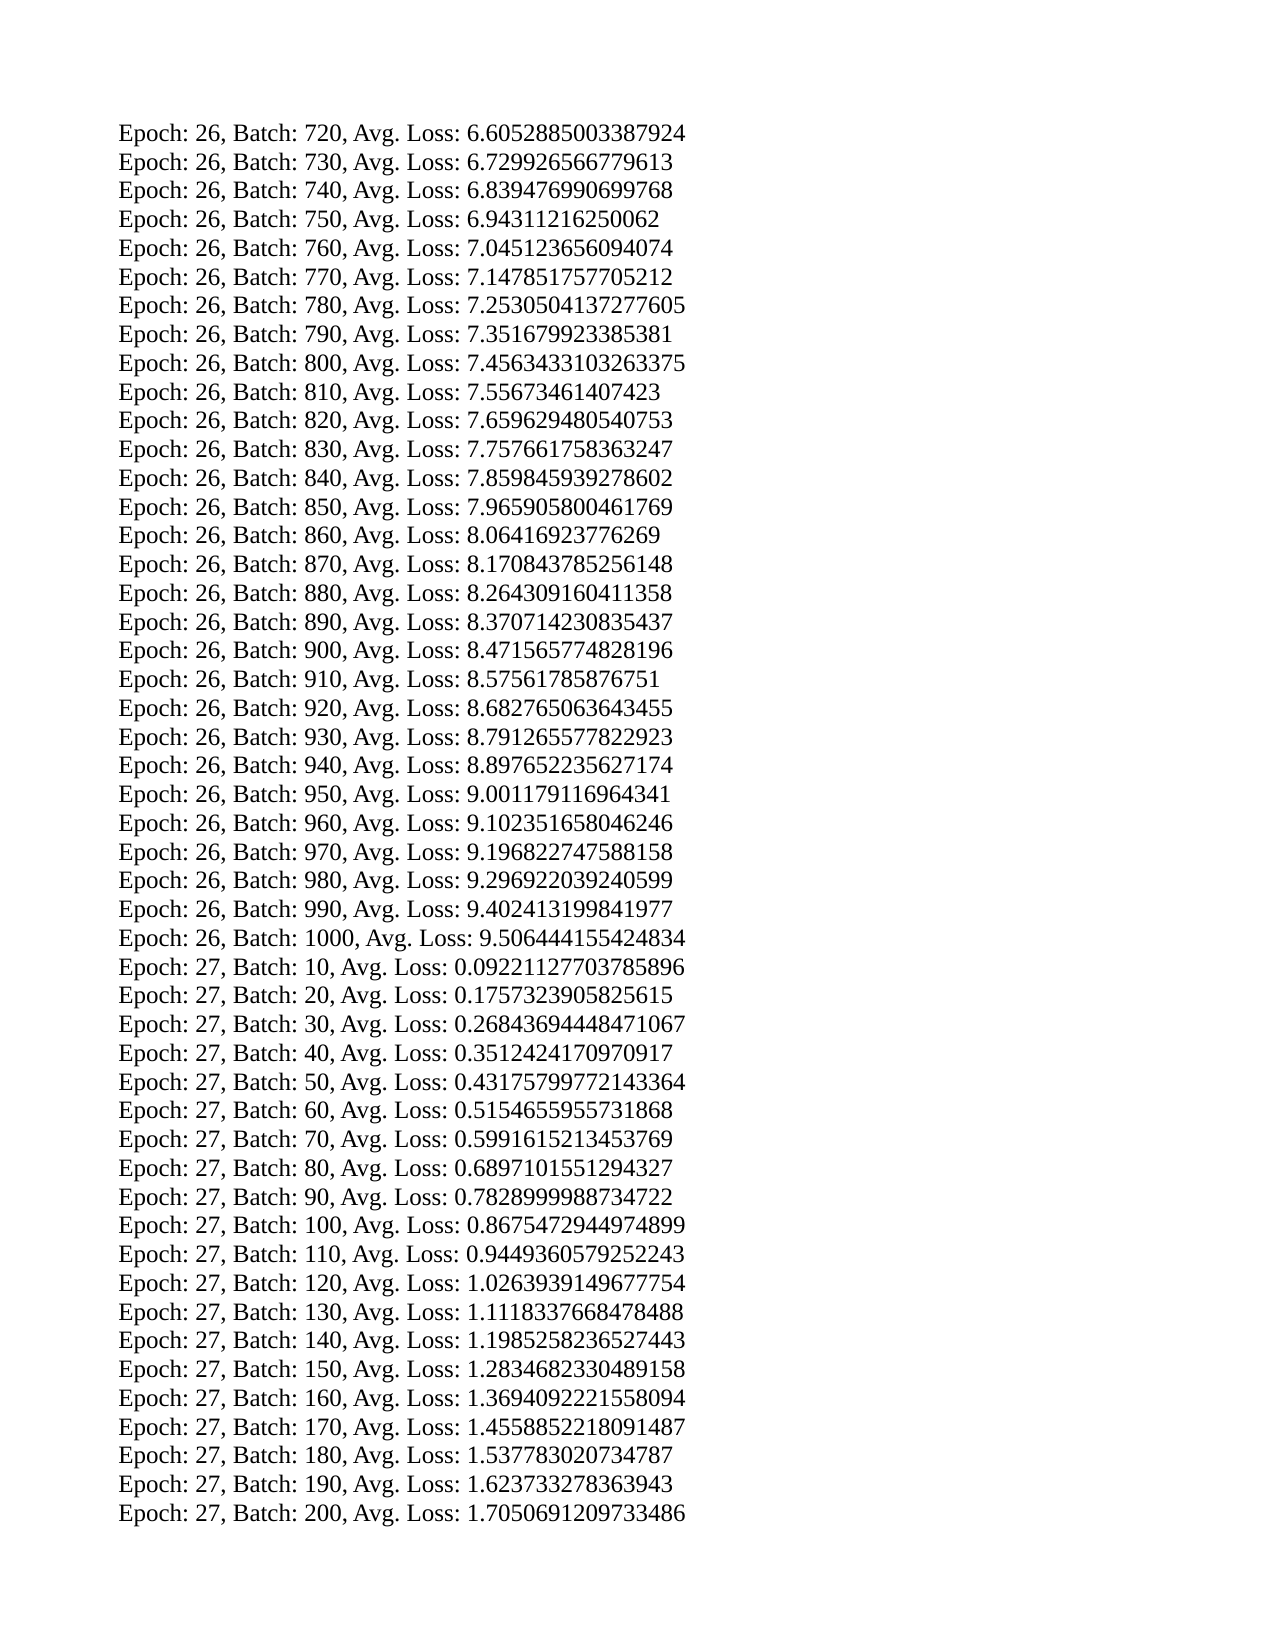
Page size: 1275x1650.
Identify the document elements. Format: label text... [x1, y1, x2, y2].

text Epoch: 27, Batch: 180, Avg. Loss: 1.537783020734787 [118, 1441, 1157, 1469]
text Epoch: 26, Batch: 820, Avg. Loss: 7.659629480540753 [118, 406, 1157, 434]
text Epoch: 27, Batch: 120, Avg. Loss: 1.0263939149677754 [118, 1268, 1157, 1297]
text Epoch: 26, Batch: 1000, Avg. Loss: 9.506444155424834 [118, 923, 1157, 952]
text Epoch: 26, Batch: 910, Avg. Loss: 8.57561785876751 [118, 664, 1157, 693]
text Epoch: 27, Batch: 50, Avg. Loss: 0.43175799772143364 [118, 1067, 1157, 1096]
text Epoch: 26, Batch: 790, Avg. Loss: 7.351679923385381 [118, 319, 1157, 348]
text Epoch: 26, Batch: 870, Avg. Loss: 8.170843785256148 [118, 549, 1157, 578]
text Epoch: 27, Batch: 70, Avg. Loss: 0.5991615213453769 [118, 1124, 1157, 1153]
text Epoch: 26, Batch: 750, Avg. Loss: 6.94311216250062 [118, 204, 1157, 233]
text Epoch: 26, Batch: 900, Avg. Loss: 8.471565774828196 [118, 636, 1157, 664]
text Epoch: 26, Batch: 830, Avg. Loss: 7.757661758363247 [118, 434, 1157, 463]
text Epoch: 27, Batch: 160, Avg. Loss: 1.3694092221558094 [118, 1383, 1157, 1412]
text Epoch: 27, Batch: 30, Avg. Loss: 0.26843694448471067 [118, 1009, 1157, 1038]
text Epoch: 27, Batch: 60, Avg. Loss: 0.5154655955731868 [118, 1096, 1157, 1124]
text Epoch: 26, Batch: 770, Avg. Loss: 7.147851757705212 [118, 262, 1157, 291]
text Epoch: 26, Batch: 970, Avg. Loss: 9.196822747588158 [118, 837, 1157, 866]
text Epoch: 26, Batch: 950, Avg. Loss: 9.001179116964341 [118, 779, 1157, 808]
text Epoch: 26, Batch: 930, Avg. Loss: 8.791265577822923 [118, 722, 1157, 751]
text Epoch: 26, Batch: 850, Avg. Loss: 7.965905800461769 [118, 492, 1157, 521]
text Epoch: 26, Batch: 780, Avg. Loss: 7.2530504137277605 [118, 291, 1157, 319]
text Epoch: 27, Batch: 90, Avg. Loss: 0.7828999988734722 [118, 1182, 1157, 1211]
text Epoch: 26, Batch: 720, Avg. Loss: 6.6052885003387924 [118, 118, 1157, 147]
text Epoch: 27, Batch: 130, Avg. Loss: 1.1118337668478488 [118, 1297, 1157, 1326]
text Epoch: 26, Batch: 980, Avg. Loss: 9.296922039240599 [118, 866, 1157, 894]
text Epoch: 26, Batch: 800, Avg. Loss: 7.4563433103263375 [118, 348, 1157, 377]
text Epoch: 27, Batch: 140, Avg. Loss: 1.1985258236527443 [118, 1326, 1157, 1354]
text Epoch: 26, Batch: 840, Avg. Loss: 7.859845939278602 [118, 463, 1157, 492]
text Epoch: 26, Batch: 760, Avg. Loss: 7.045123656094074 [118, 233, 1157, 262]
text Epoch: 26, Batch: 730, Avg. Loss: 6.729926566779613 [118, 147, 1157, 176]
text Epoch: 27, Batch: 40, Avg. Loss: 0.3512424170970917 [118, 1038, 1157, 1067]
text Epoch: 26, Batch: 810, Avg. Loss: 7.55673461407423 [118, 377, 1157, 406]
text Epoch: 26, Batch: 920, Avg. Loss: 8.682765063643455 [118, 693, 1157, 722]
text Epoch: 27, Batch: 10, Avg. Loss: 0.09221127703785896 [118, 952, 1157, 981]
text Epoch: 26, Batch: 890, Avg. Loss: 8.370714230835437 [118, 607, 1157, 636]
text Epoch: 26, Batch: 740, Avg. Loss: 6.839476990699768 [118, 176, 1157, 204]
text Epoch: 27, Batch: 100, Avg. Loss: 0.8675472944974899 [118, 1211, 1157, 1239]
text Epoch: 27, Batch: 170, Avg. Loss: 1.4558852218091487 [118, 1412, 1157, 1441]
text Epoch: 26, Batch: 940, Avg. Loss: 8.897652235627174 [118, 751, 1157, 779]
text Epoch: 27, Batch: 190, Avg. Loss: 1.623733278363943 [118, 1469, 1157, 1498]
text Epoch: 26, Batch: 880, Avg. Loss: 8.264309160411358 [118, 578, 1157, 607]
text Epoch: 27, Batch: 80, Avg. Loss: 0.6897101551294327 [118, 1153, 1157, 1182]
text Epoch: 27, Batch: 150, Avg. Loss: 1.2834682330489158 [118, 1354, 1157, 1383]
text Epoch: 26, Batch: 990, Avg. Loss: 9.402413199841977 [118, 894, 1157, 923]
text Epoch: 26, Batch: 860, Avg. Loss: 8.06416923776269 [118, 521, 1157, 549]
text Epoch: 27, Batch: 200, Avg. Loss: 1.7050691209733486 [118, 1498, 1157, 1527]
text Epoch: 26, Batch: 960, Avg. Loss: 9.102351658046246 [118, 808, 1157, 837]
text Epoch: 27, Batch: 20, Avg. Loss: 0.1757323905825615 [118, 981, 1157, 1009]
text Epoch: 27, Batch: 110, Avg. Loss: 0.9449360579252243 [118, 1239, 1157, 1268]
